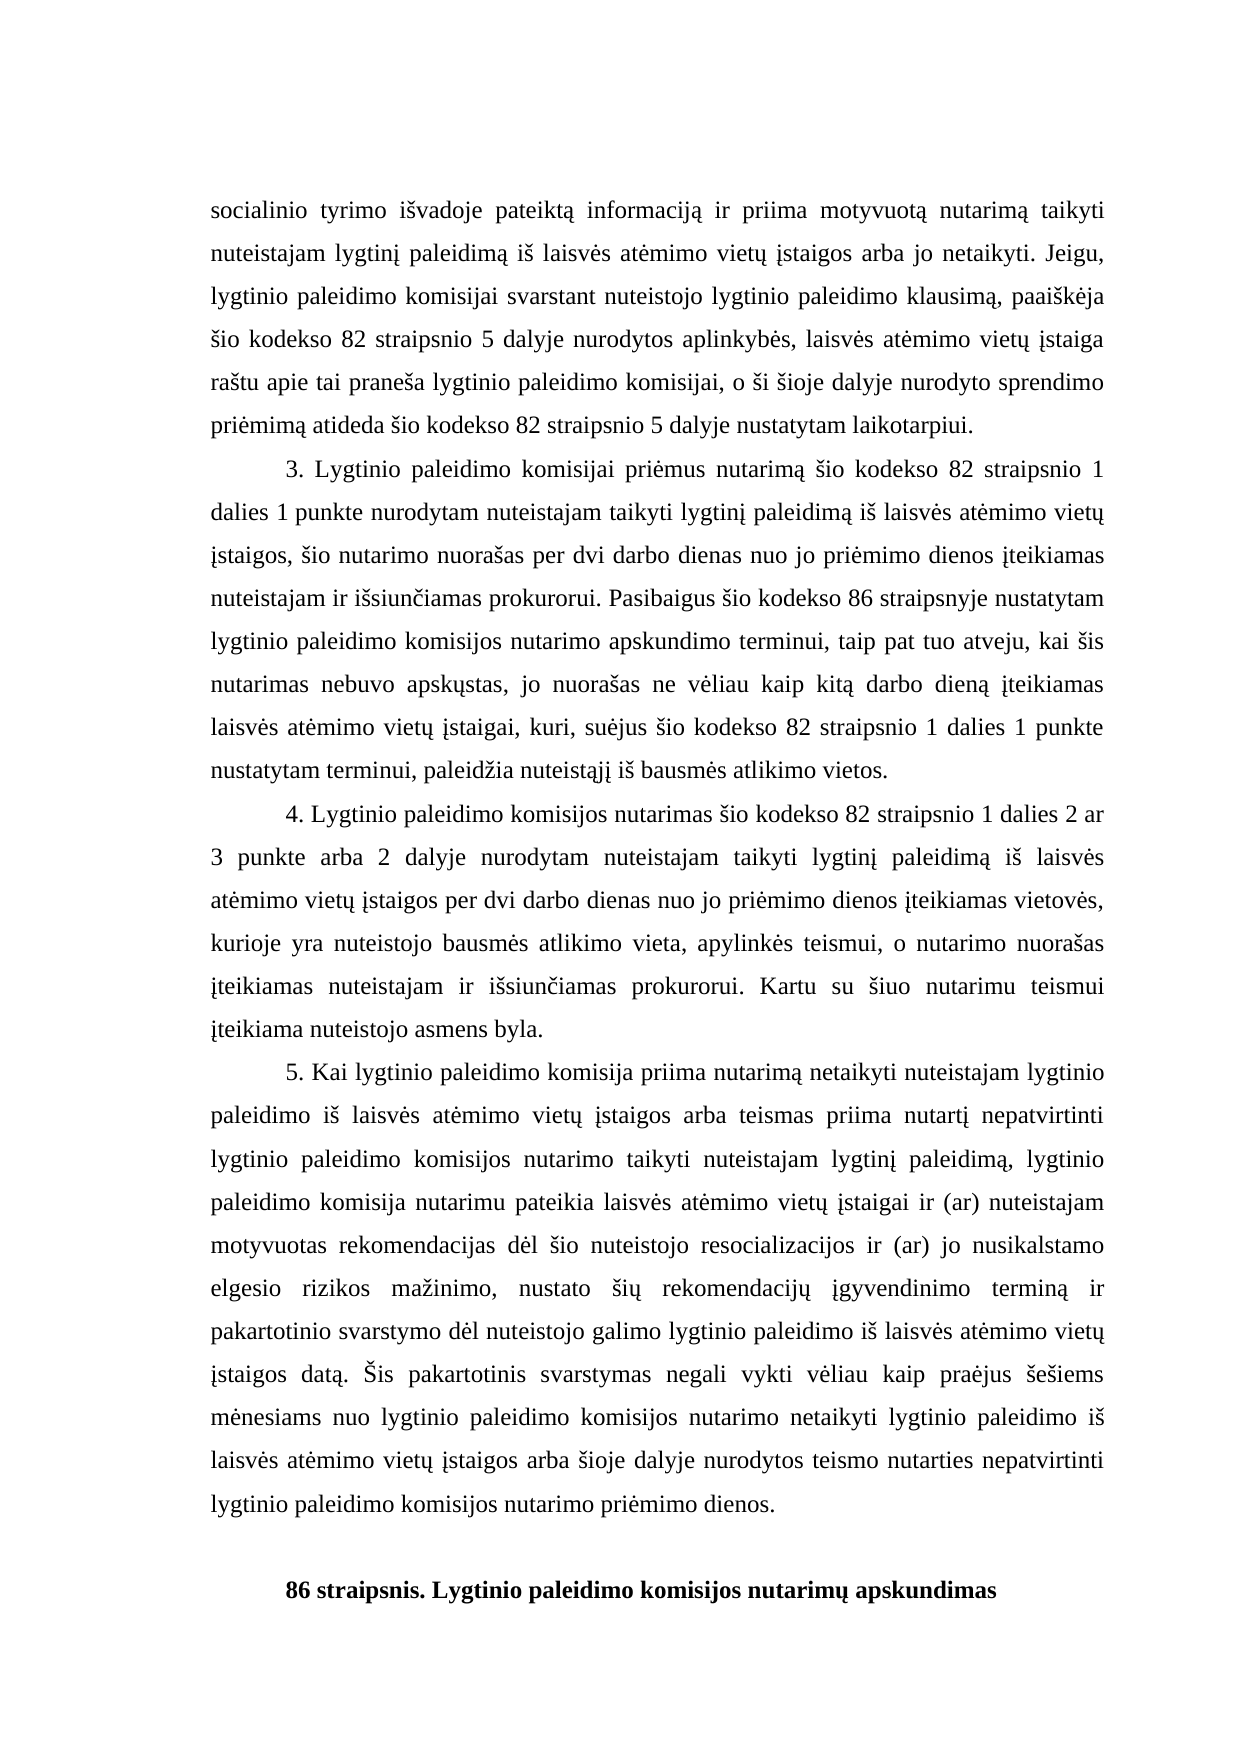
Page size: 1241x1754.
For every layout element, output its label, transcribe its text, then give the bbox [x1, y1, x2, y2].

text 4. Lygtinio paleidimo komisijos nutarimas šio kodekso 82 straipsnio 1 dalies 2 ar 3 punkte arba 2 dalyje nurodytam nuteistajam taikyti lygtinį paleidimą iš laisvės atėmimo vietų įstaigos per dvi darbo dienas nuo jo priėmimo dienos įteikiamas vietovės, kurioje yra nuteistojo bausmės atlikimo vieta, apylinkės teismui, o nutarimo nuorašas įteikiamas nuteistajam ir išsiunčiamas prokurorui. Kartu su šiuo nutarimu teismui įteikiama nuteistojo asmens byla. [210, 799, 1105, 1043]
text 5. Kai lygtinio paleidimo komisija priima nutarimą netaikyti nuteistajam lygtinio paleidimo iš laisvės atėmimo vietų įstaigos arba teismas priima nutartį nepatvirtinti lygtinio paleidimo komisijos nutarimo taikyti nuteistajam lygtinį paleidimą, lygtinio paleidimo komisija nutarimu pateikia laisvės atėmimo vietų įstaigai ir (ar) nuteistajam motyvuotas rekomendacijas dėl šio nuteistojo resocializacijos ir (ar) jo nusikalstamo elgesio rizikos mažinimo, nustato šių rekomendacijų įgyvendinimo terminą ir pakartotinio svarstymo dėl nuteistojo galimo lygtinio paleidimo iš laisvės atėmimo vietų įstaigos datą. Šis pakartotinis svarstymas negali vykti vėliau kaip praėjus šešiems mėnesiams nuo lygtinio paleidimo komisijos nutarimo netaikyti lygtinio paleidimo iš laisvės atėmimo vietų įstaigos arba šioje dalyje nurodytos teismo nutarties nepatvirtinti lygtinio paleidimo komisijos nutarimo priėmimo dienos. [210, 1057, 1105, 1517]
text socialinio tyrimo išvadoje pateiktą informaciją ir priima motyvuotą nutarimą taikyti nuteistajam lygtinį paleidimą iš laisvės atėmimo vietų įstaigos arba jo netaikyti. Jeigu, lygtinio paleidimo komisijai svarstant nuteistojo lygtinio paleidimo klausimą, paaiškėja šio kodekso 82 straipsnio 5 dalyje nurodytos aplinkybės, laisvės atėmimo vietų įstaiga raštu apie tai praneša lygtinio paleidimo komisijai, o ši šioje dalyje nurodyto sprendimo priėmimą atideda šio kodekso 82 straipsnio 5 dalyje nustatytam laikotarpiui. [210, 195, 1105, 439]
text 3. Lygtinio paleidimo komisijai priėmus nutarimą šio kodekso 82 straipsnio 1 dalies 1 punkte nurodytam nuteistajam taikyti lygtinį paleidimą iš laisvės atėmimo vietų įstaigos, šio nutarimo nuorašas per dvi darbo dienas nuo jo priėmimo dienos įteikiamas nuteistajam ir išsiunčiamas prokurorui. Pasibaigus šio kodekso 86 straipsnyje nustatytam lygtinio paleidimo komisijos nutarimo apskundimo terminui, taip pat tuo atveju, kai šis nutarimas nebuvo apskųstas, jo nuorašas ne vėliau kaip kitą darbo dieną įteikiamas laisvės atėmimo vietų įstaigai, kuri, suėjus šio kodekso 82 straipsnio 1 dalies 1 punkte nustatytam terminui, paleidžia nuteistąjį iš bausmės atlikimo vietos. [210, 454, 1105, 784]
text 86 straipsnis. Lygtinio paleidimo komisijos nutarimų apskundimas [210, 1575, 1105, 1604]
